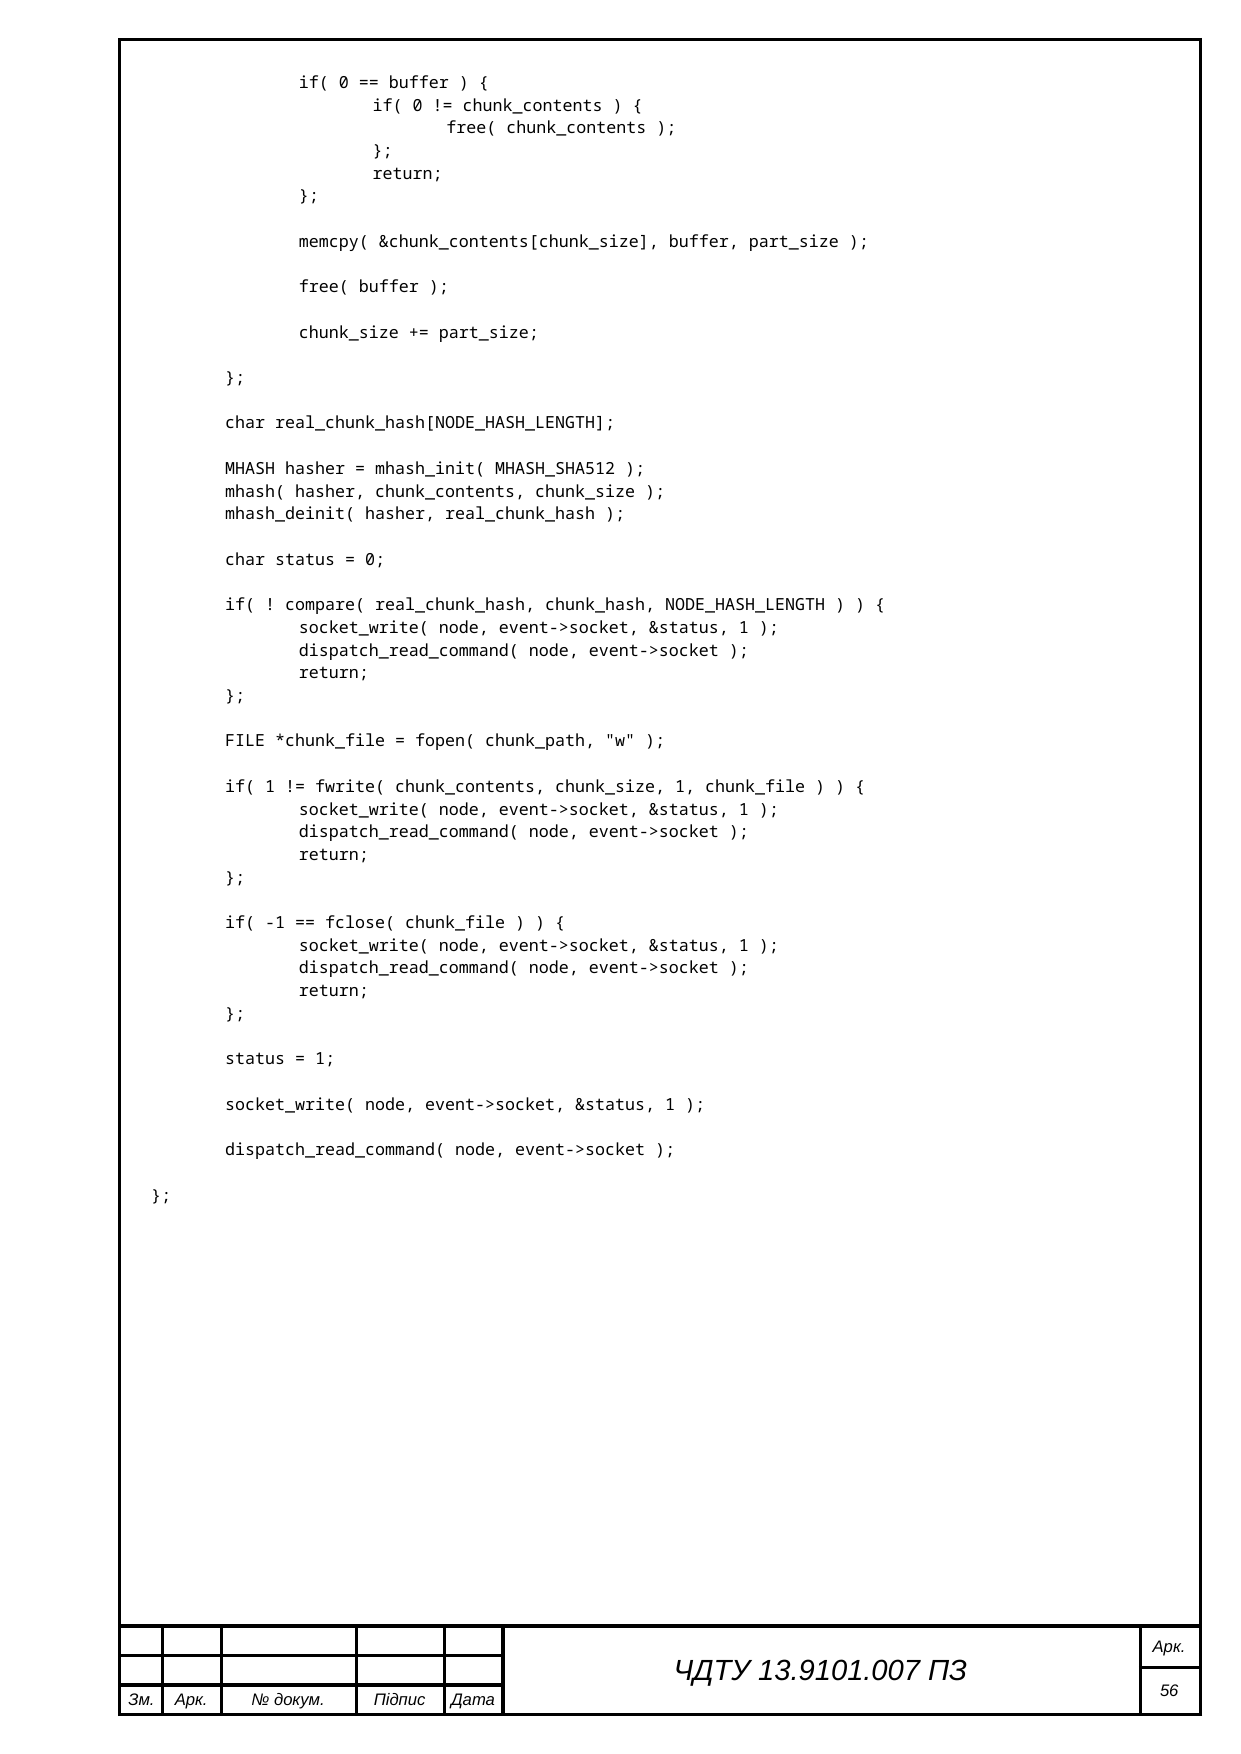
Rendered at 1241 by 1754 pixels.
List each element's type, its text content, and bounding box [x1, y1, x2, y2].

text }; [151, 684, 1170, 706]
text socket_write( node, event->socket, &status, 1 ); [151, 933, 1170, 956]
text chunk_size += part_size; [151, 320, 1170, 343]
text free( buffer ); [151, 275, 1170, 298]
text FILE *chunk_file = fopen( chunk_path, "w" ); [151, 729, 1170, 752]
text dispatch_read_command( node, event->socket ); [151, 1138, 1170, 1161]
text dispatch_read_command( node, event->socket ); [151, 956, 1170, 979]
text if( 1 != fwrite( chunk_contents, chunk_size, 1, chunk_file ) ) { [151, 774, 1170, 797]
text return; [151, 161, 1170, 184]
text socket_write( node, event->socket, &status, 1 ); [151, 1092, 1170, 1115]
text return; [151, 661, 1170, 684]
text }; [151, 1002, 1170, 1024]
text dispatch_read_command( node, event->socket ); [151, 638, 1170, 661]
text dispatch_read_command( node, event->socket ); [151, 820, 1170, 843]
text }; [151, 184, 1170, 207]
text }; [151, 1183, 1170, 1206]
text free( chunk_contents ); [151, 116, 1170, 139]
text if( 0 == buffer ) { [151, 71, 1170, 93]
text memcpy( &chunk_contents[chunk_size], buffer, part_size ); [151, 229, 1170, 252]
text if( -1 == fclose( chunk_file ) ) { [151, 911, 1170, 933]
text }; [151, 366, 1170, 388]
text mhash( hasher, chunk_contents, chunk_size ); [151, 479, 1170, 502]
text return; [151, 979, 1170, 1002]
text MHASH hasher = mhash_init( MHASH_SHA512 ); [151, 457, 1170, 479]
text char real_chunk_hash[NODE_HASH_LENGTH]; [151, 411, 1170, 434]
text socket_write( node, event->socket, &status, 1 ); [151, 797, 1170, 820]
text }; [151, 865, 1170, 888]
text mhash_deinit( hasher, real_chunk_hash ); [151, 502, 1170, 525]
text if( ! compare( real_chunk_hash, chunk_hash, NODE_HASH_LENGTH ) ) { [151, 593, 1170, 616]
text char status = 0; [151, 547, 1170, 570]
text status = 1; [151, 1047, 1170, 1070]
text return; [151, 843, 1170, 865]
text if( 0 != chunk_contents ) { [151, 93, 1170, 116]
text }; [151, 139, 1170, 161]
text socket_write( node, event->socket, &status, 1 ); [151, 616, 1170, 638]
